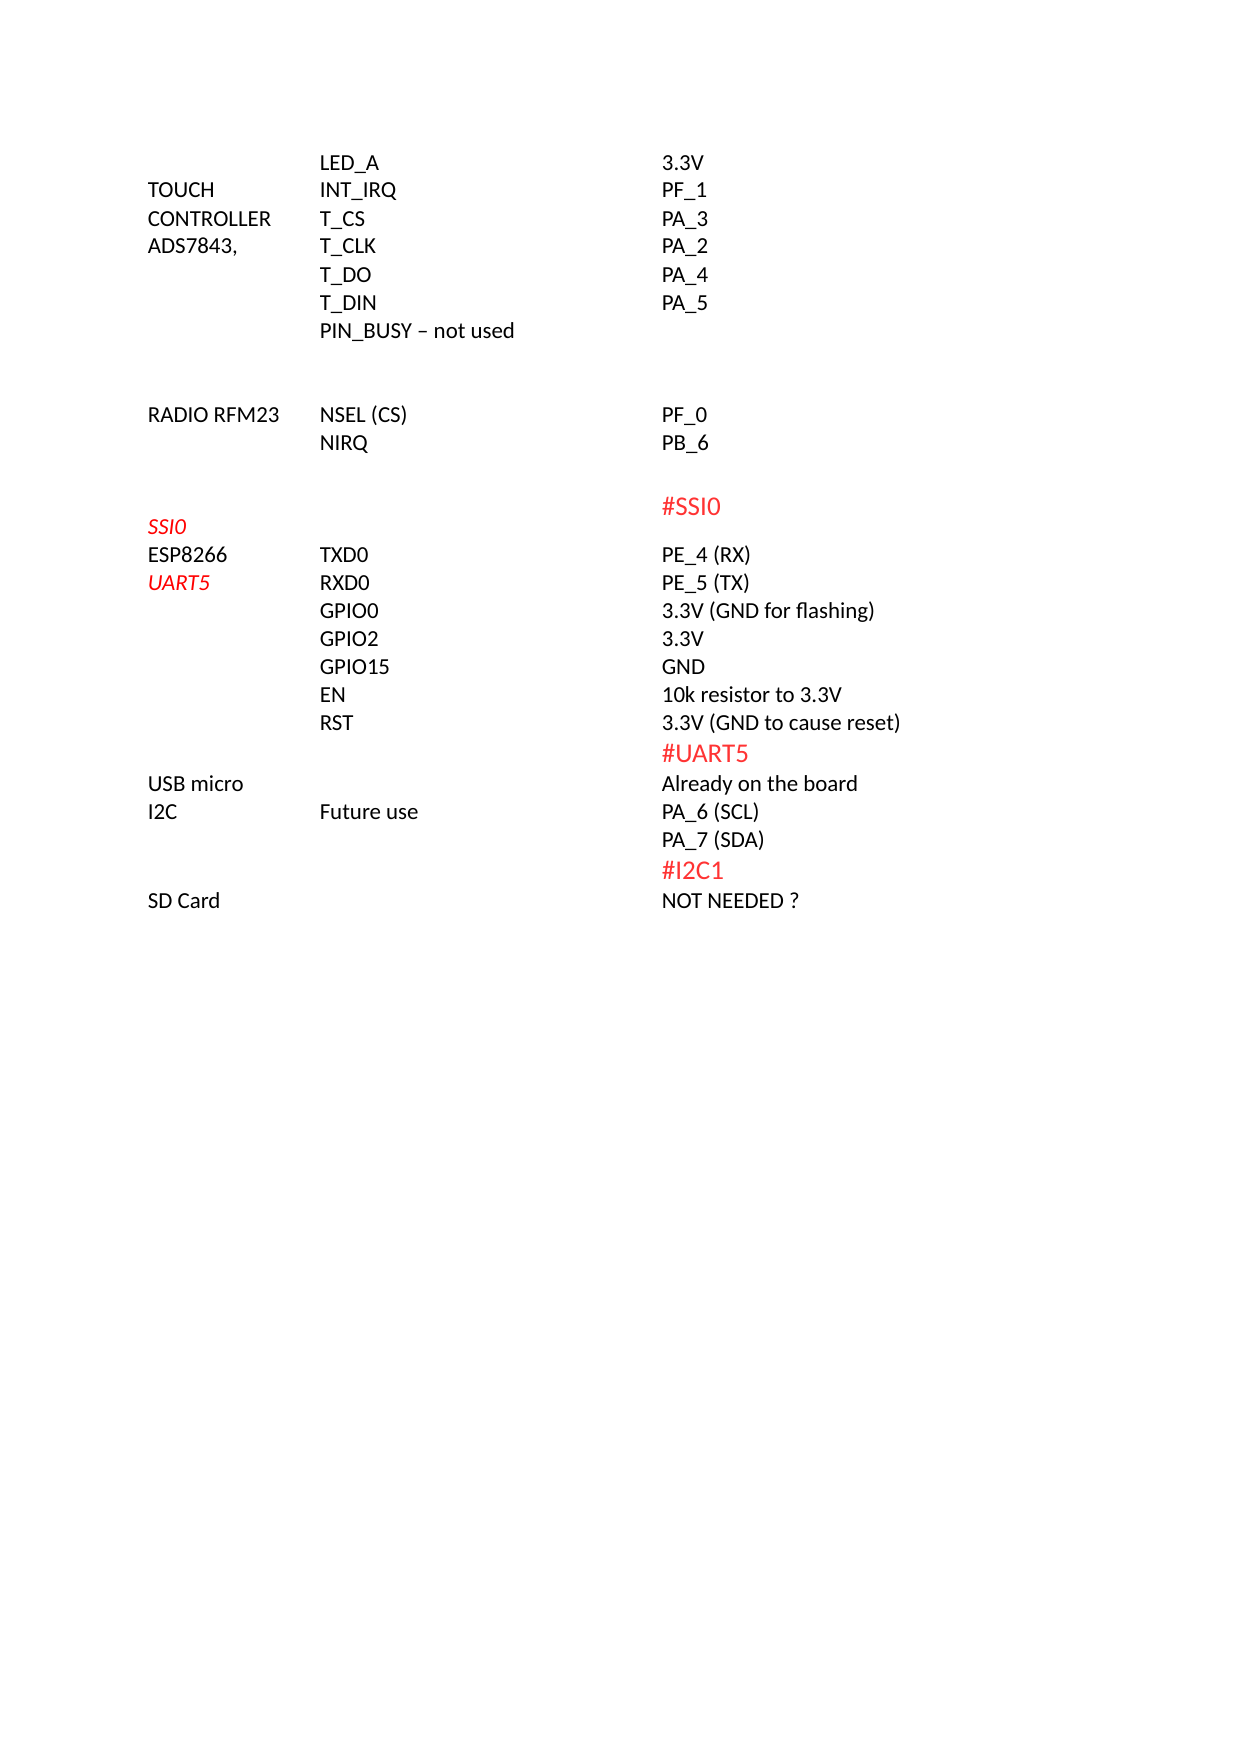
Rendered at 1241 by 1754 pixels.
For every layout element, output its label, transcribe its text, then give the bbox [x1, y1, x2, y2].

table_cell ESP8266 UART5 [136, 540, 308, 769]
table_cell INT_IRQ T_CS T_CLK T_DO T_DIN PIN_BUSY – not used NSEL (CS) NIRQ [308, 176, 650, 540]
table_cell LED_A [308, 148, 650, 176]
table_cell Already on the board [650, 769, 1104, 797]
table_cell PA_6 (SCL) PA_7 (SDA) #I2C1 [650, 797, 1104, 886]
table_cell TXD0 RXD0 GPIO0 GPIO2 GPIO15 EN RST [308, 540, 650, 769]
table_cell PE_4 (RX) PE_5 (TX) 3.3V (GND for flashing) 3.3V GND 10k resistor to 3.3V 3.3V (GND to cause reset) #UART5 [650, 540, 1104, 769]
table_cell USB micro [136, 769, 308, 797]
table_cell SD Card [136, 886, 308, 914]
table_cell 3.3V [650, 148, 1104, 176]
table_cell Future use [308, 797, 650, 886]
table_cell TOUCH CONTROLLER ADS7843, RADIO RFM23 SSI0 [136, 176, 308, 540]
table_cell [308, 769, 650, 797]
table_cell [308, 886, 650, 914]
table_cell I2C [136, 797, 308, 886]
table_cell PF_1 PA_3 PA_2 PA_4 PA_5 PF_0 PB_6 #SSI0 [650, 176, 1104, 540]
table_cell [136, 148, 308, 176]
table_cell NOT NEEDED ? [650, 886, 1104, 914]
